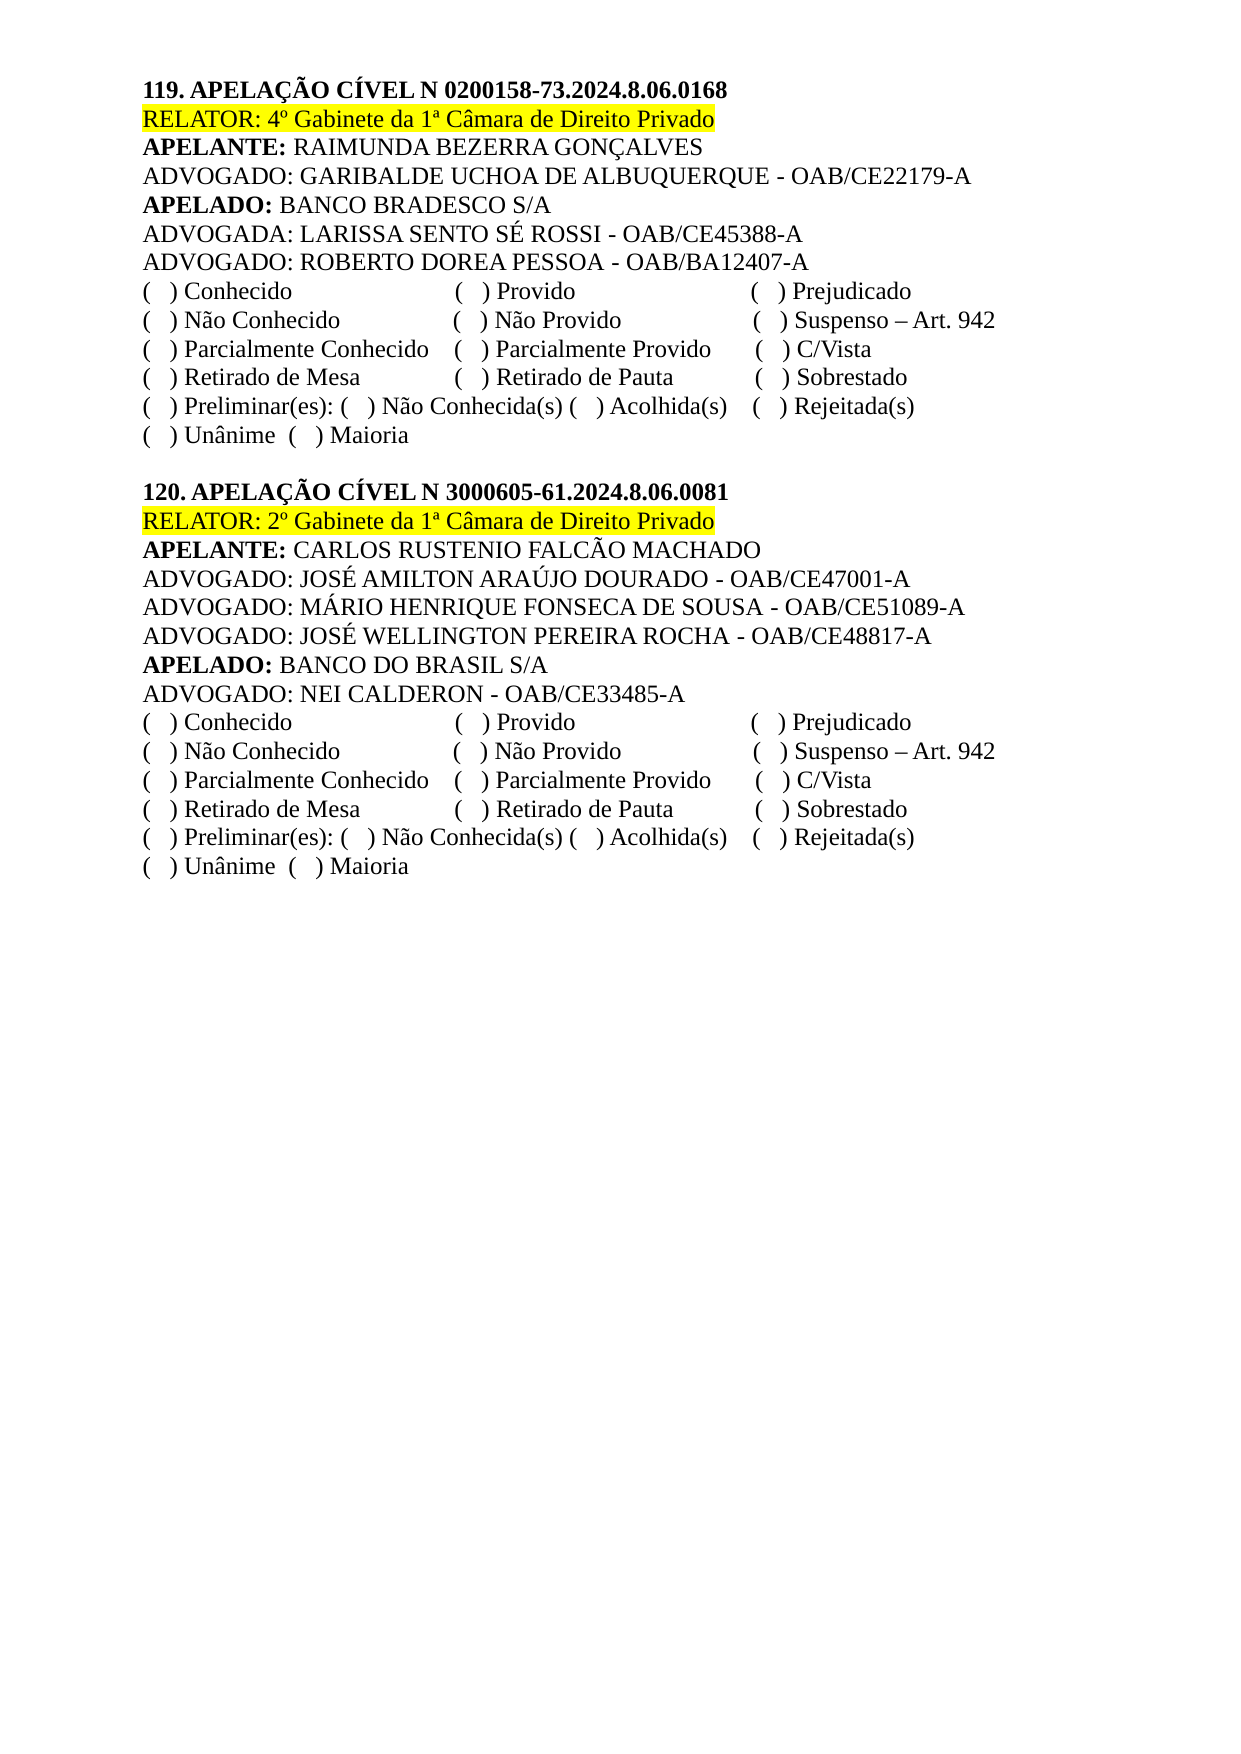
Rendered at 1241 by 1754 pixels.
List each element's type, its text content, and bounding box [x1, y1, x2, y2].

text ( ) Preliminar(es): ( ) Não Conhecida(s) ( ) Acolhida(s) ( ) Rejeitada(s) [142, 822, 1141, 851]
text ( ) Unânime ( ) Maioria 120. APELAÇÃO CÍVEL N 3000605-61.2024.8.06.0081 RELATOR: 2º Gabinete da 1ª Câmara de Direito Privado APELANTE: CARLOS RUSTENIO FALCÃO MACHADO ADVOGADO: JOSÉ AMILTON ARAÚJO DOURADO - OAB/CE47001-A ADVOGADO: MÁRIO HENRIQUE FONSECA DE SOUSA - OAB/CE51089-A ADVOGADO: JOSÉ WELLINGTON PEREIRA ROCHA - OAB/CE48817-A APELADO: BANCO DO BRASIL S/A ADVOGADO: NEI CALDERON - OAB/CE33485-A ( ) Conhecido ( ) Provido ( ) Prejudicado [142, 420, 1141, 736]
text ( ) Unânime ( ) Maioria [142, 851, 1141, 937]
text ( ) Não Conhecido ( ) Não Provido ( ) Suspenso – Art. 942 [142, 305, 1141, 334]
text 119. APELAÇÃO CÍVEL N 0200158-73.2024.8.06.0168 RELATOR: 4º Gabinete da 1ª Câmara de Direito Privado APELANTE: RAIMUNDA BEZERRA GONÇALVES ADVOGADO: GARIBALDE UCHOA DE ALBUQUERQUE - OAB/CE22179-A APELADO: BANCO BRADESCO S/A ADVOGADA: LARISSA SENTO SÉ ROSSI - OAB/CE45388-A ADVOGADO: ROBERTO DOREA PESSOA - OAB/BA12407-A ( ) Conhecido ( ) Provido ( ) Prejudicado [142, 75, 1141, 305]
text ( ) Retirado de Mesa ( ) Retirado de Pauta ( ) Sobrestado [142, 362, 1141, 391]
text ( ) Parcialmente Conhecido ( ) Parcialmente Provido ( ) C/Vista [142, 334, 1141, 362]
text ( ) Preliminar(es): ( ) Não Conhecida(s) ( ) Acolhida(s) ( ) Rejeitada(s) [142, 391, 1141, 420]
text ( ) Não Conhecido ( ) Não Provido ( ) Suspenso – Art. 942 [142, 736, 1141, 765]
text ( ) Retirado de Mesa ( ) Retirado de Pauta ( ) Sobrestado [142, 794, 1141, 822]
text ( ) Parcialmente Conhecido ( ) Parcialmente Provido ( ) C/Vista [142, 765, 1141, 794]
